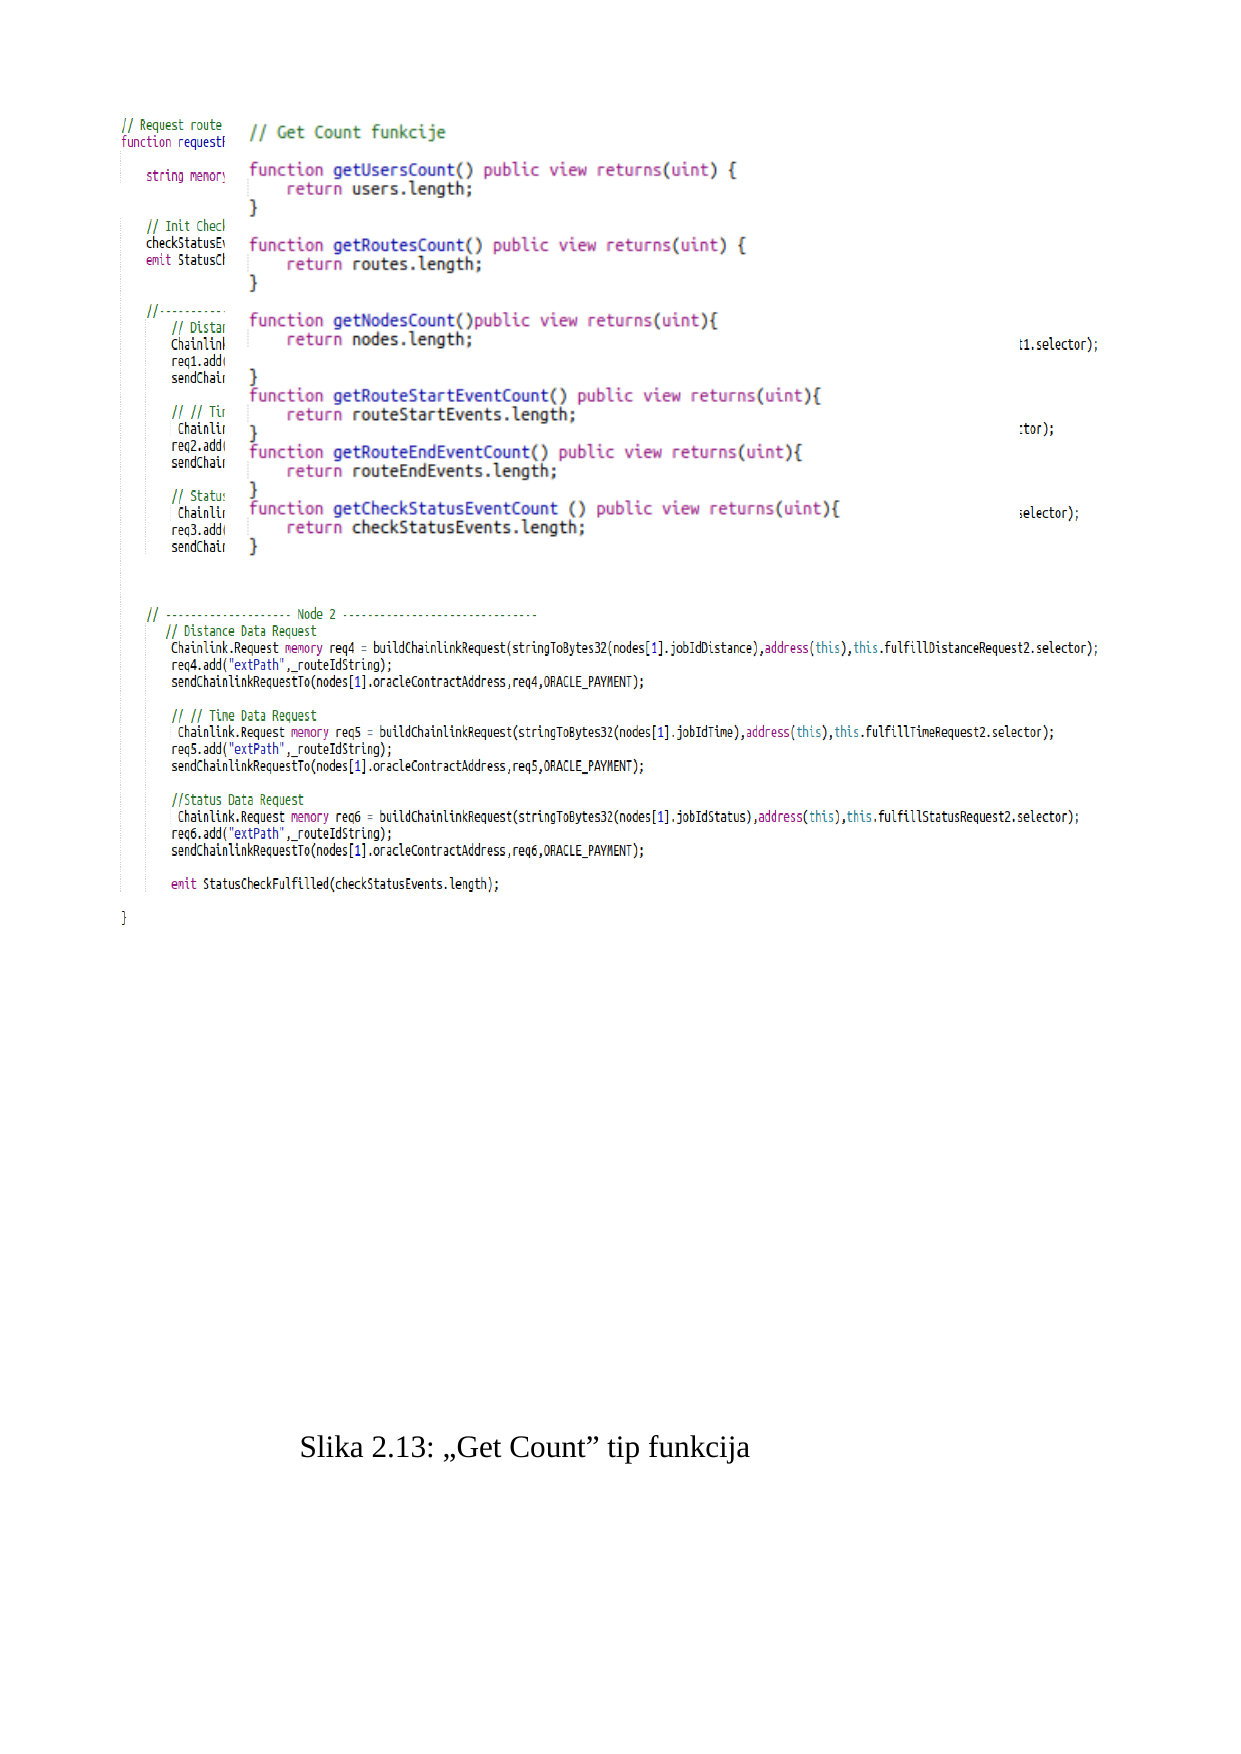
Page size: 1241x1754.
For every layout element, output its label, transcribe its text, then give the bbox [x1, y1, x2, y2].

text Slika 2.13: „Get Count” tip funkcija [149, 1428, 1106, 1464]
picture [97, 97, 1141, 950]
